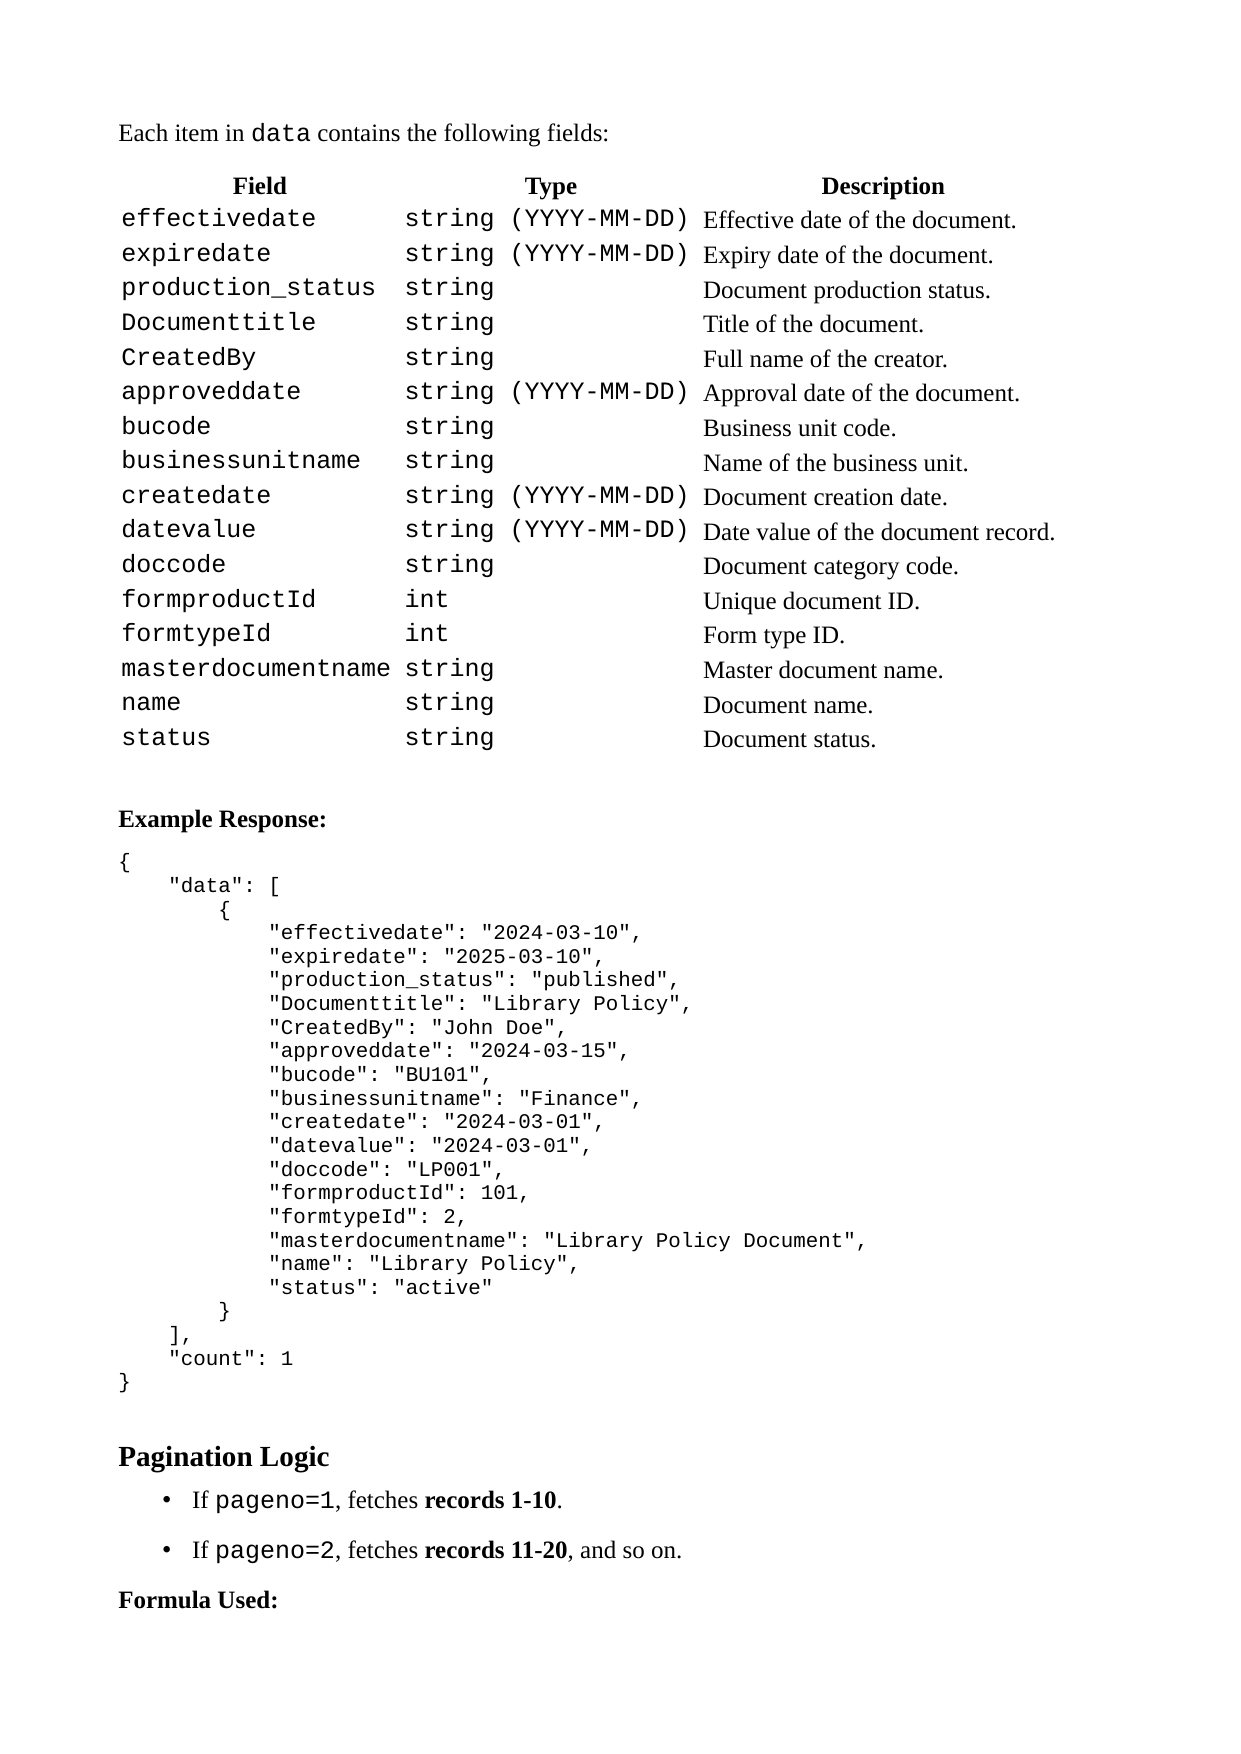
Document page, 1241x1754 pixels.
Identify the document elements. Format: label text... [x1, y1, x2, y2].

table_cell string [401, 687, 700, 721]
table_header Description [700, 168, 1067, 203]
table_cell formproductId [118, 583, 401, 618]
text "doccode": "LP001", [118, 1159, 1122, 1182]
text Each item in data contains the following fields: [118, 118, 1122, 149]
table_cell CreatedBy [118, 341, 401, 376]
table_cell Document name. [700, 687, 1067, 721]
table_cell string [401, 445, 700, 479]
table_cell Effective date of the document. [700, 203, 1067, 237]
table_cell int [401, 618, 700, 652]
text { [118, 851, 1122, 875]
list If pageno=2, fetches records 11-20, and so on. [162, 1535, 1122, 1566]
text "masterdocumentname": "Library Policy Document", [118, 1229, 1122, 1253]
table_cell datevalue [118, 514, 401, 548]
text "createdate": "2024-03-01", [118, 1111, 1122, 1135]
table_cell doccode [118, 549, 401, 583]
table_cell effectivedate [118, 203, 401, 237]
table_cell formtypeId [118, 618, 401, 652]
table_cell bucode [118, 410, 401, 445]
table_cell string [401, 272, 700, 306]
table_cell string (YYYY-MM-DD) [401, 376, 700, 410]
list If pageno=1, fetches records 1-10. [162, 1485, 1122, 1516]
table_cell string (YYYY-MM-DD) [401, 514, 700, 548]
table_cell businessunitname [118, 445, 401, 479]
table_cell string [401, 549, 700, 583]
text "expiredate": "2025-03-10", [118, 946, 1122, 969]
text Example Response: [118, 804, 1122, 832]
table_cell Name of the business unit. [700, 445, 1067, 479]
table_cell Form type ID. [700, 618, 1067, 652]
table_cell masterdocumentname [118, 652, 401, 687]
table_cell string [401, 652, 700, 687]
table_cell Document production status. [700, 272, 1067, 306]
text "approveddate": "2024-03-15", [118, 1040, 1122, 1064]
table_cell Title of the document. [700, 306, 1067, 341]
text } [118, 1371, 1122, 1395]
table_cell expiredate [118, 237, 401, 272]
table_cell string (YYYY-MM-DD) [401, 237, 700, 272]
text "CreatedBy": "John Doe", [118, 1017, 1122, 1040]
table_cell approveddate [118, 376, 401, 410]
text } [118, 1301, 1122, 1324]
text { [118, 898, 1122, 922]
text "effectivedate": "2024-03-10", [118, 922, 1122, 946]
table_cell status [118, 721, 401, 756]
text "formtypeId": 2, [118, 1206, 1122, 1229]
text "datevalue": "2024-03-01", [118, 1135, 1122, 1159]
table_cell string [401, 410, 700, 445]
text "formproductId": 101, [118, 1182, 1122, 1206]
text "status": "active" [118, 1277, 1122, 1301]
text "count": 1 [118, 1348, 1122, 1371]
text "bucode": "BU101", [118, 1064, 1122, 1088]
table_cell Master document name. [700, 652, 1067, 687]
table_cell Approval date of the document. [700, 376, 1067, 410]
text "production_status": "published", [118, 969, 1122, 993]
table_cell string [401, 341, 700, 376]
table_cell Date value of the document record. [700, 514, 1067, 548]
table_cell production_status [118, 272, 401, 306]
text "Documenttitle": "Library Policy", [118, 993, 1122, 1017]
text Formula Used: [118, 1585, 1122, 1614]
table_cell Document category code. [700, 549, 1067, 583]
table_cell Business unit code. [700, 410, 1067, 445]
table_cell Document creation date. [700, 479, 1067, 514]
table_cell string [401, 306, 700, 341]
subtitle Pagination Logic [118, 1439, 1122, 1473]
text "data": [ [118, 875, 1122, 898]
table_cell Document status. [700, 721, 1067, 756]
table_cell Unique document ID. [700, 583, 1067, 618]
table_cell name [118, 687, 401, 721]
table_cell int [401, 583, 700, 618]
text "name": "Library Policy", [118, 1253, 1122, 1277]
table_cell createdate [118, 479, 401, 514]
text "businessunitname": "Finance", [118, 1088, 1122, 1111]
table_cell string [401, 721, 700, 756]
table_cell string (YYYY-MM-DD) [401, 479, 700, 514]
text ], [118, 1324, 1122, 1348]
table_cell string (YYYY-MM-DD) [401, 203, 700, 237]
table_cell Full name of the creator. [700, 341, 1067, 376]
table_cell Expiry date of the document. [700, 237, 1067, 272]
table_header Field [118, 168, 401, 203]
table_header Type [401, 168, 700, 203]
table_cell Documenttitle [118, 306, 401, 341]
